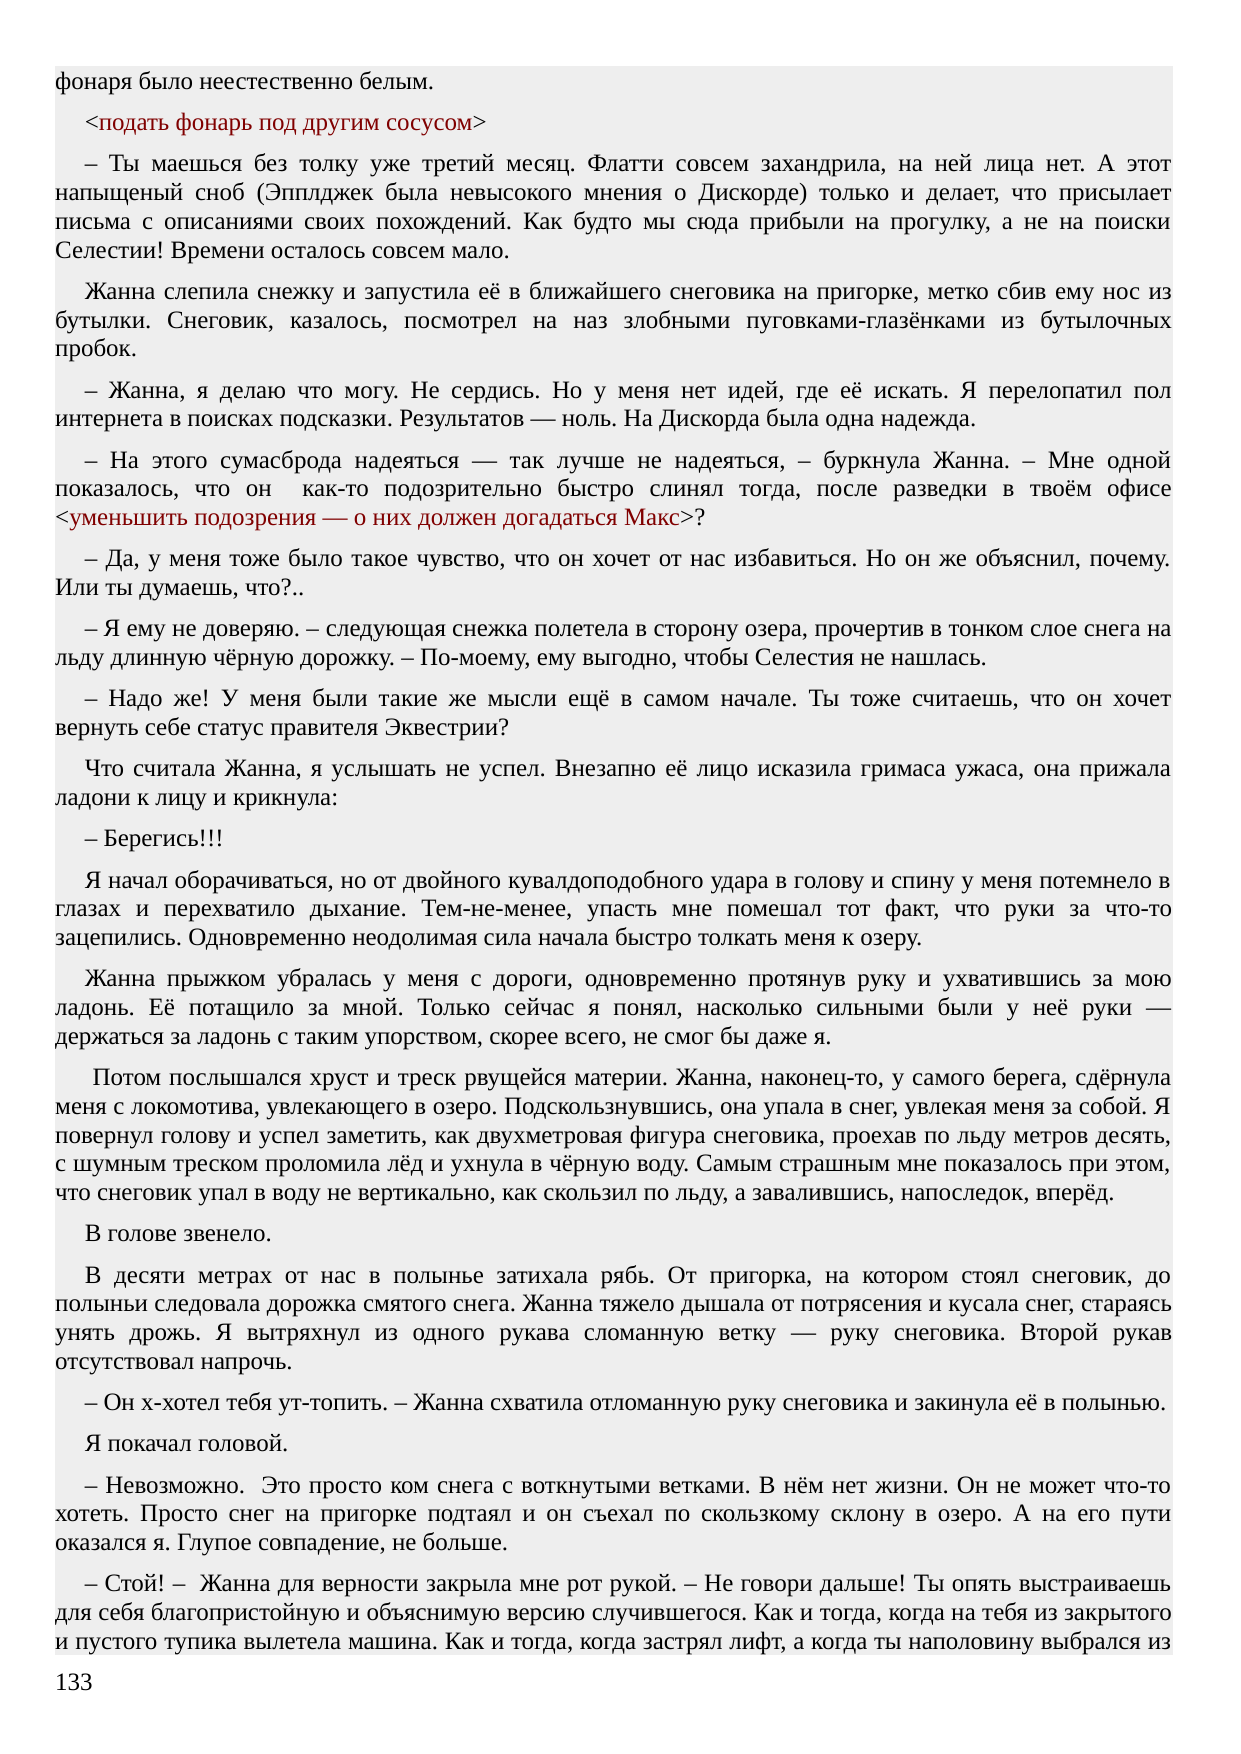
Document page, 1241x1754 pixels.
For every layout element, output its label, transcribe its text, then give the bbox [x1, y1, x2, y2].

text В голове звенело. [55, 1218, 1173, 1247]
text <подать фонарь под другим сосусом> [55, 107, 1173, 136]
text В десяти метрах от нас в полынье затихала рябь. От пригорка, на котором стоял снеговик, до полыньи следовала дорожка смятого снега. Жанна тяжело дышала от потрясения и кусала снег, стараясь унять дрожь. Я вытряхнул из одного рукава сломанную ветку — руку снеговика. Второй рукав отсутствовал напрочь. [55, 1260, 1173, 1375]
text – Да, у меня тоже было такое чувство, что он хочет от нас избавиться. Но он же объяснил, почему. Или ты думаешь, что?.. [55, 543, 1173, 601]
text Потом послышался хруст и треск рвущейся материи. Жанна, наконец-то, у самого берега, сдёрнула меня с локомотива, увлекающего в озеро. Подскользнувшись, она упала в снег, увлекая меня за собой. Я повернул голову и успел заметить, как двухметровая фигура снеговика, проехав по льду метров десять, с шумным треском проломила лёд и ухнула в чёрную воду. Самым страшным мне показалось при этом, что снеговик упал в воду не вертикально, как скользил по льду, а завалившись, напоследок, вперёд. [55, 1062, 1173, 1206]
text Жанна слепила снежку и запустила её в ближайшего снеговика на пригорке, метко сбив ему нос из бутылки. Снеговик, казалось, посмотрел на наз злобными пуговками-глазёнками из бутылочных пробок. [55, 276, 1173, 362]
text Я начал оборачиваться, но от двойного кувалдоподобного удара в голову и спину у меня потемнело в глазах и перехватило дыхание. Тем-не-менее, упасть мне помешал тот факт, что руки за что-то зацепились. Одновременно неодолимая сила начала быстро толкать меня к озеру. [55, 865, 1173, 951]
text – Стой! – Жанна для верности закрыла мне рот рукой. – Не говори дальше! Ты опять выстраиваешь для себя благопристойную и объяснимую версию случившегося. Как и тогда, когда на тебя из закрытого и пустого тупика вылетела машина. Как и тогда, когда застрял лифт, а когда ты наполовину выбрался из [55, 1568, 1173, 1655]
text Я покачал головой. [55, 1428, 1173, 1457]
text – Ты маешься без толку уже третий месяц. Флатти совсем захандрила, на ней лица нет. А этот напыщеный сноб (Эпплджек была невысокого мнения о Дискорде) только и делает, что присылает письма с описаниями своих похождений. Как будто мы сюда прибыли на прогулку, а не на поиски Селестии! Времени осталось совсем мало. [55, 148, 1173, 263]
text – Невозможно. Это просто ком снега с воткнутыми ветками. В нём нет жизни. Он не может что-то хотеть. Просто снег на пригорке подтаял и он съехал по скользкому склону в озеро. А на его пути оказался я. Глупое совпадение, не больше. [55, 1470, 1173, 1556]
text – Я ему не доверяю. – следующая снежка полетела в сторону озера, прочертив в тонком слое снега на льду длинную чёрную дорожку. – По-моему, ему выгодно, чтобы Селестия не нашлась. [55, 613, 1173, 671]
text фонаря было неестественно белым. [55, 66, 1173, 95]
text Что считала Жанна, я услышать не успел. Внезапно её лицо исказила гримаса ужаса, она прижала ладони к лицу и крикнула: [55, 753, 1173, 811]
text Жанна прыжком убралась у меня с дороги, одновременно протянув руку и ухватившись за мою ладонь. Её потащило за мной. Только сейчас я понял, насколько сильными были у неё руки — держаться за ладонь с таким упорством, скорее всего, не смог бы даже я. [55, 963, 1173, 1050]
text – Берегись!!! [55, 823, 1173, 852]
text – Жанна, я делаю что могу. Не сердись. Но у меня нет идей, где её искать. Я перелопатил пол интернета в поисках подсказки. Результатов — ноль. На Дискорда была одна надежда. [55, 375, 1173, 432]
text – На этого сумасброда надеяться — так лучше не надеяться, – буркнула Жанна. – Мне одной показалось, что он как-то подозрительно быстро слинял тогда, после разведки в твоём офисе <уменьшить подозрения — о них должен догадаться Макс>? [55, 445, 1173, 531]
text – Надо же! У меня были такие же мысли ещё в самом начале. Ты тоже считаешь, что он хочет вернуть себе статус правителя Эквестрии? [55, 683, 1173, 741]
text – Он х-хотел тебя ут-топить. – Жанна схватила отломанную руку снеговика и закинула её в полынью. [55, 1387, 1173, 1416]
